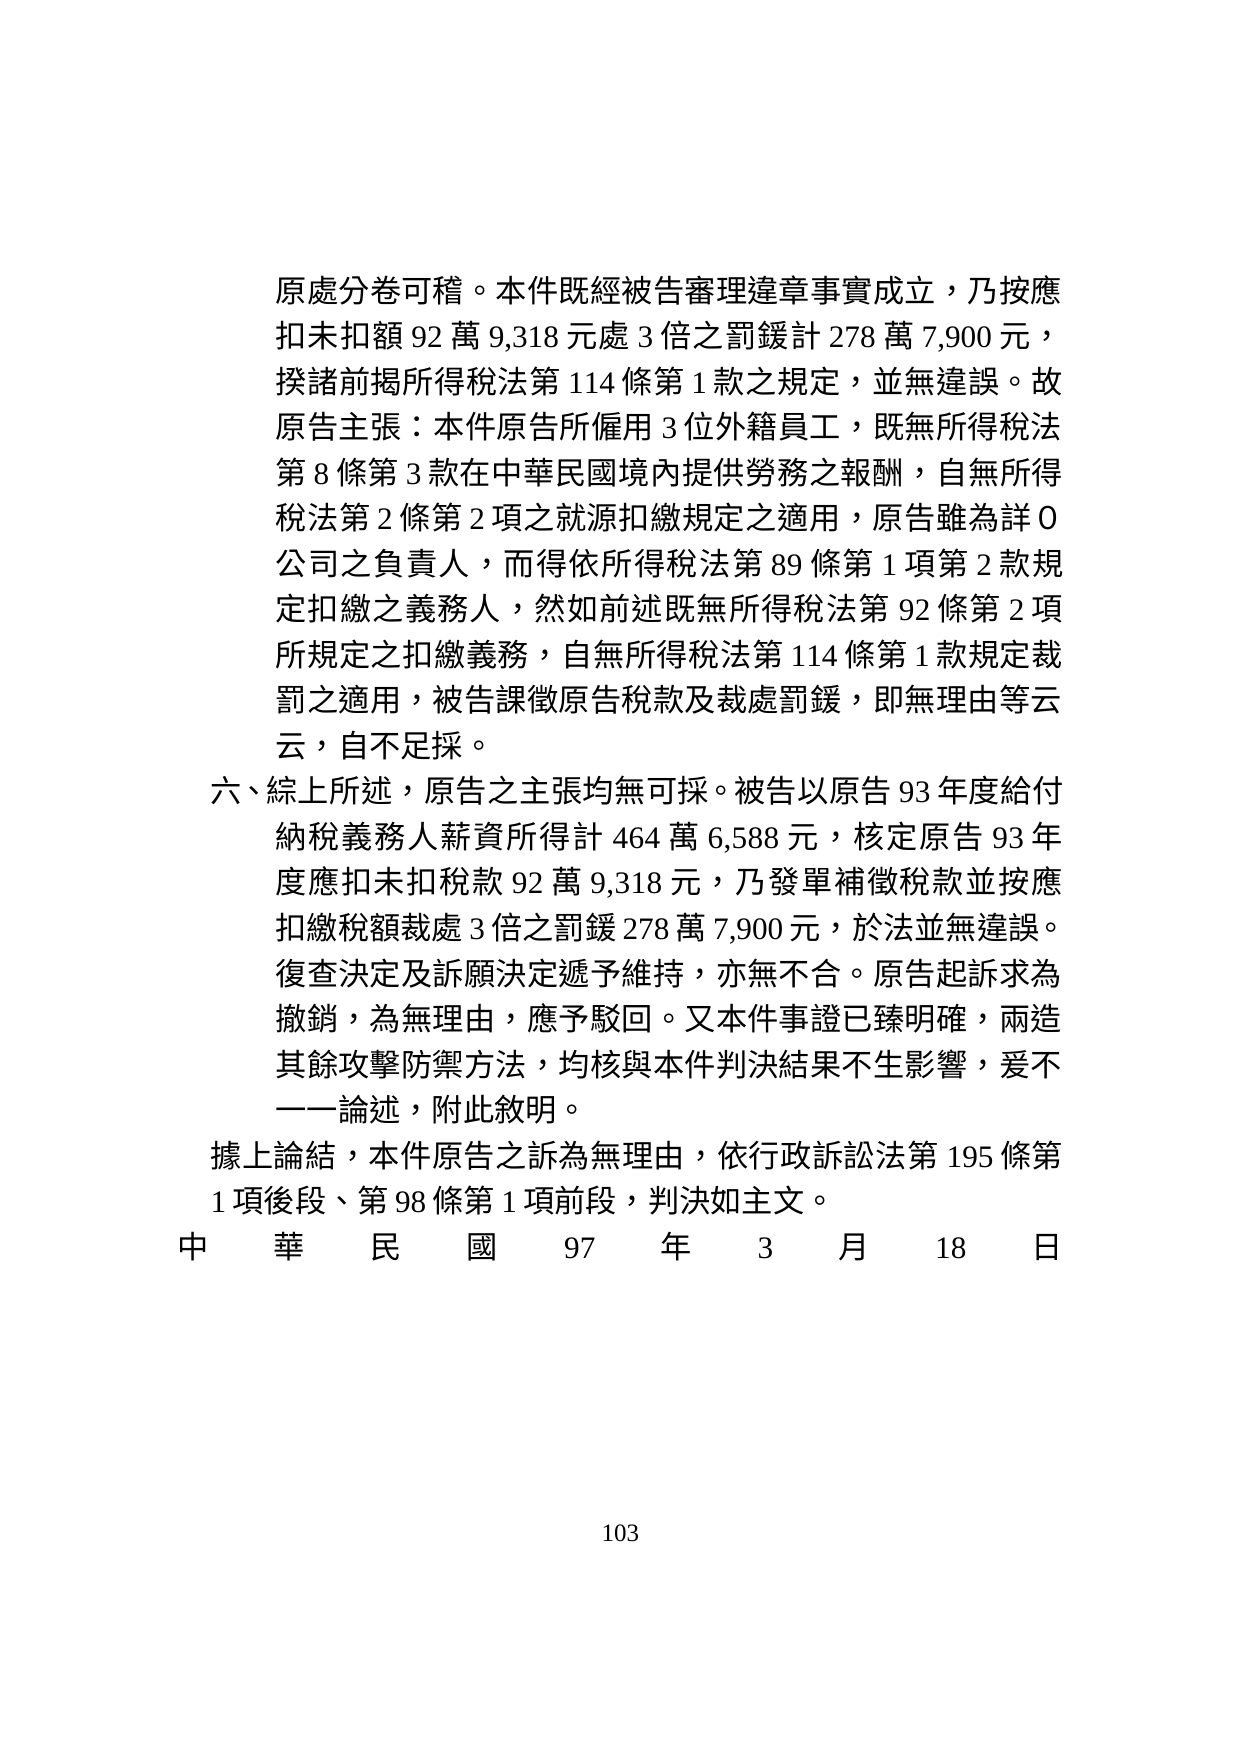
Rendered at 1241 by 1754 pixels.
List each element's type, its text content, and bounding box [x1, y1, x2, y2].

text 據上論結，本件原告之訴為無理由，依行政訴訟法第195條第1項後段、第98條第1項前段，判決如主文。 [210, 1131, 1063, 1222]
text 六、綜上所述，原告之主張均無可採。被告以原告93年度給付納稅義務人薪資所得計464萬6,588元，核定原告93年度應扣未扣稅款92萬9,318元，乃發單補徵稅款並按應扣繳稅額裁處3倍之罰鍰278萬7,900元，於法並無違誤。復查決定及訴願決定遞予維持，亦無不合。原告起訴求為撤銷，為無理由，應予駁回。又本件事證已臻明確，兩造其餘攻擊防禦方法，均核與本件判決結果不生影響，爰不一一論述，附此敘明。 [210, 767, 1063, 1131]
text 原處分卷可稽。本件既經被告審理違章事實成立，乃按應扣未扣額92萬9,318元處3倍之罰鍰計278萬7,900元，揆諸前揭所得稅法第114條第1款之規定，並無違誤。故原告主張：本件原告所僱用3位外籍員工，既無所得稅法第8條第3款在中華民國境內提供勞務之報酬，自無所得稅法第2條第2項之就源扣繳規定之適用，原告雖為詳０公司之負責人，而得依所得稅法第89條第1項第2款規定扣繳之義務人，然如前述既無所得稅法第92條第2項所規定之扣繳義務，自無所得稅法第114條第1款規定裁罰之適用，被告課徵原告稅款及裁處罰鍰，即無理由等云云，自不足採。 [210, 266, 1063, 767]
text 中 華 民 國 97 年 3 月 18 日 [177, 1222, 1063, 1267]
